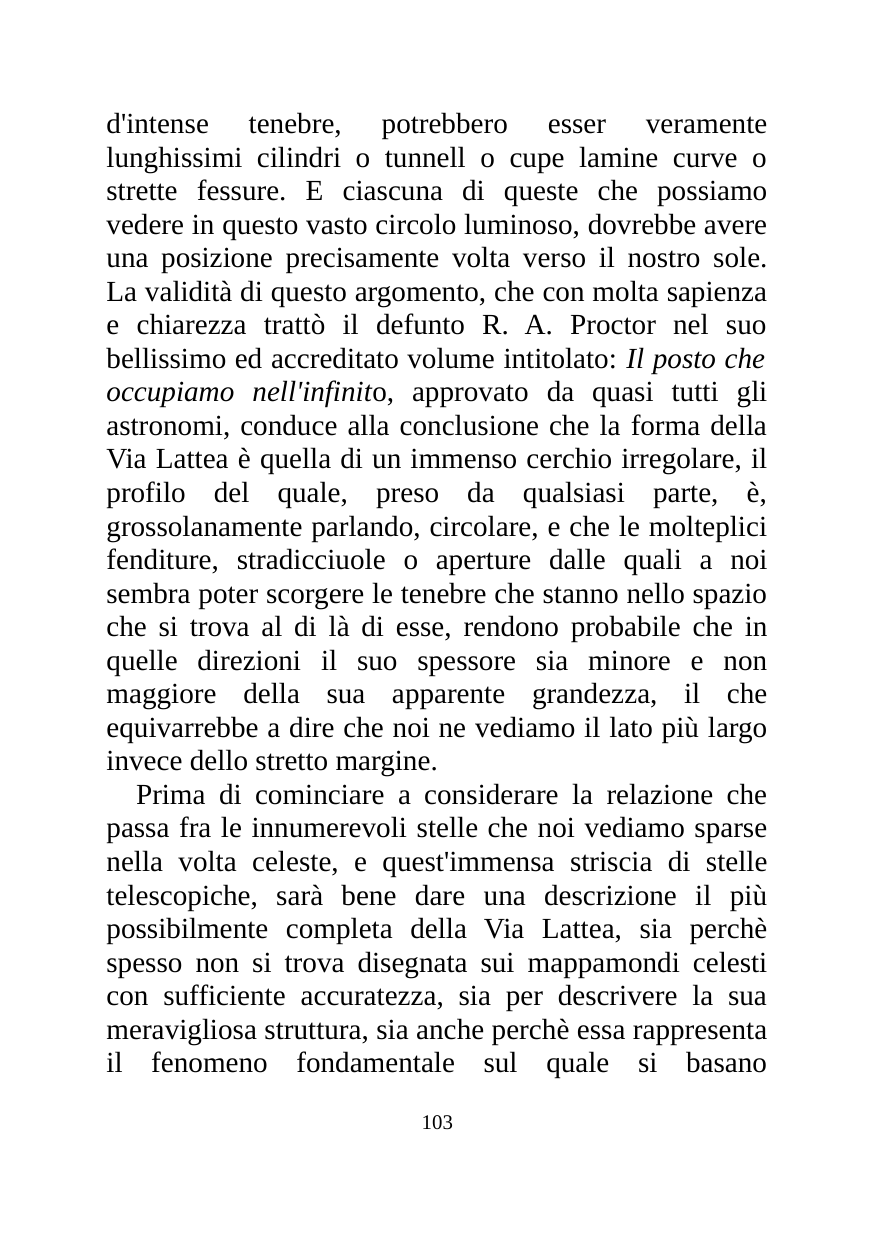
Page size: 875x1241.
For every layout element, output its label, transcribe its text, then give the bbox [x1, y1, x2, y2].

text Prima di cominciare a considerare la relazione che passa fra le innumerevoli stelle che noi vediamo sparse nella volta celeste, e quest'immensa striscia di stelle telescopiche, sarà bene dare una descrizione il più possibilmente completa della Via Lattea, sia perchè spesso non si trova disegnata sui mappamondi celesti con sufficiente accuratezza, sia per descrivere la sua meravigliosa struttura, sia anche perchè essa rappresenta il fenomeno fondamentale sul quale si basano [106, 777, 768, 1079]
text d'intense tenebre, potrebbero esser veramente lunghissimi cilindri o tunnell o cupe lamine curve o strette fessure. E ciascuna di queste che possiamo vedere in questo vasto circolo luminoso, dovrebbe avere una posizione precisamente volta verso il nostro sole. La validità di questo argomento, che con molta sapienza e chiarezza trattò il defunto R. A. Proctor nel suo bellissimo ed accreditato volume intitolato: Il posto che occupiamo nell'infinito, approvato da quasi tutti gli astronomi, conduce alla conclusione che la forma della Via Lattea è quella di un immenso cerchio irregolare, il profilo del quale, preso da qualsiasi parte, è, grossolanamente parlando, circolare, e che le molteplici fenditure, stradicciuole o aperture dalle quali a noi sembra poter scorgere le tenebre che stanno nello spazio che si trova al di là di esse, rendono probabile che in quelle direzioni il suo spessore sia minore e non maggiore della sua apparente grandezza, il che equivarrebbe a dire che noi ne vediamo il lato più largo invece dello stretto margine. [106, 106, 768, 777]
